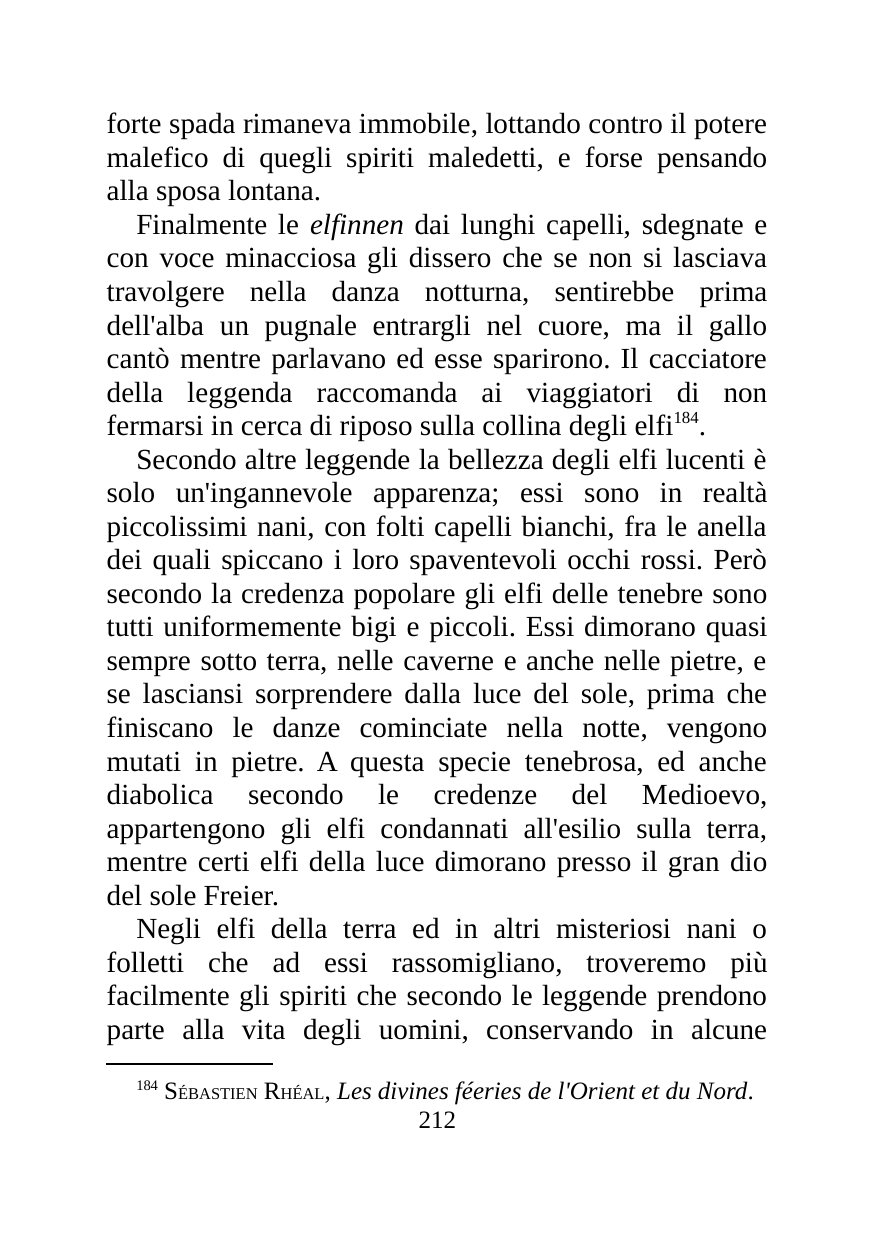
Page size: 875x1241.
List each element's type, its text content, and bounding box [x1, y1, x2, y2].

text Secondo altre leggende la bellezza degli elfi lucenti è solo un'ingannevole apparenza; essi sono in realtà piccolissimi nani, con folti capelli bianchi, fra le anella dei quali spiccano i loro spaventevoli occhi rossi. Però secondo la credenza popolare gli elfi delle tenebre sono tutti uniformemente bigi e piccoli. Essi dimorano quasi sempre sotto terra, nelle caverne e anche nelle pietre, e se lasciansi sorprendere dalla luce del sole, prima che finiscano le danze cominciate nella notte, vengono mutati in pietre. A questa specie tenebrosa, ed anche diabolica secondo le credenze del Medioevo, appartengono gli elfi condannati all'esilio sulla terra, mentre certi elfi della luce dimorano presso il gran dio del sole Freier. [106, 442, 768, 911]
text forte spada rimaneva immobile, lottando contro il potere malefico di quegli spiriti maledetti, e forse pensando alla sposa lontana. [106, 106, 768, 207]
text Finalmente le elfinnen dai lunghi capelli, sdegnate e con voce minacciosa gli dissero che se non si lasciava travolgere nella danza notturna, sentirebbe prima dell'alba un pugnale entrargli nel cuore, ma il gallo cantò mentre parlavano ed esse sparirono. Il cacciatore della leggenda raccomanda ai viaggiatori di non fermarsi in cerca di riposo sulla collina degli elfi. [106, 207, 768, 442]
text Sébastien Rhéal, Les divines féeries de l'Orient et du Nord. [106, 1076, 768, 1105]
text Negli elfi della terra ed in altri misteriosi nani o folletti che ad essi rassomigliano, troveremo più facilmente gli spiriti che secondo le leggende prendono parte alla vita degli uomini, conservando in alcune [106, 911, 768, 1046]
